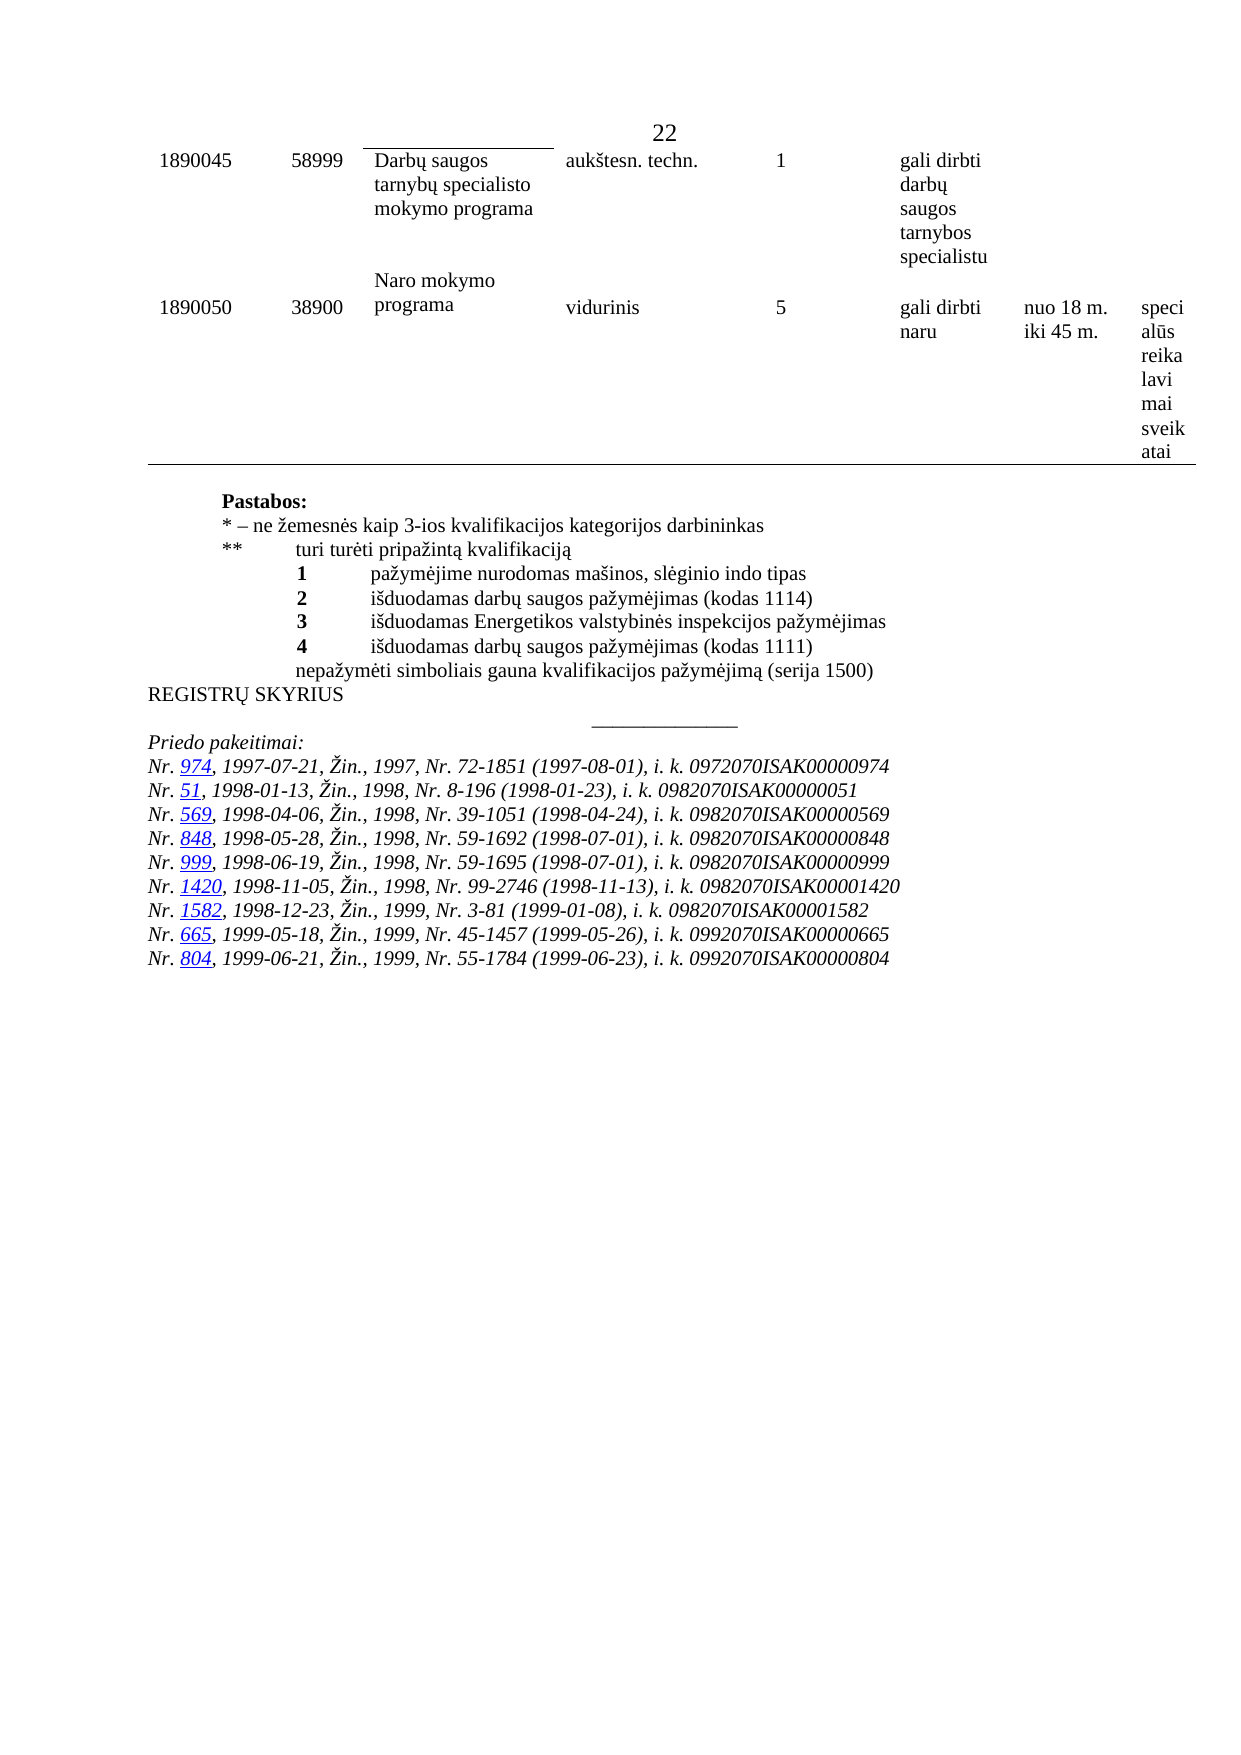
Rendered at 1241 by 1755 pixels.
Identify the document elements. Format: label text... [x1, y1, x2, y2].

table_cell specialūs reikalavimai sveikatai [1130, 294, 1196, 463]
text Nr. 848, 1998-05-28, Žin., 1998, Nr. 59-1692 (1998-07-01), i. k. 0982070ISAK00000848 [148, 826, 1181, 850]
table_cell [889, 268, 1013, 293]
text Nr. 974, 1997-07-21, Žin., 1997, Nr. 72-1851 (1997-08-01), i. k. 0972070ISAK00000974 [148, 754, 1181, 778]
table_cell 1 [764, 148, 888, 172]
list išduodamas darbų saugos pažymėjimas (kodas 1114) [297, 585, 1181, 609]
table_cell [554, 197, 764, 268]
text Nr. 804, 1999-06-21, Žin., 1999, Nr. 55-1784 (1999-06-23), i. k. 0992070ISAK00000804 [148, 946, 1181, 970]
list išduodamas Energetikos valstybinės inspekcijos pažymėjimas [297, 609, 1181, 633]
text Nr. 569, 1998-04-06, Žin., 1998, Nr. 39-1051 (1998-04-24), i. k. 0982070ISAK00000569 [148, 802, 1181, 826]
table_cell 1890045 [148, 148, 280, 172]
table_cell Darbų saugos tarnybų specialisto mokymo programa Naro mokymo programa [363, 149, 554, 463]
table_cell [1130, 268, 1196, 293]
text Nr. 665, 1999-05-18, Žin., 1999, Nr. 45-1457 (1999-05-26), i. k. 0992070ISAK00000665 [148, 922, 1181, 946]
text Priedo pakeitimai: [148, 730, 1181, 754]
table_cell gali dirbti naru [889, 294, 1013, 463]
table_cell [1013, 148, 1130, 172]
table_cell 38900 [280, 294, 363, 463]
text Nr. 1582, 1998-12-23, Žin., 1999, Nr. 3-81 (1999-01-08), i. k. 0982070ISAK00001582 [148, 898, 1181, 922]
table_cell 1890050 [148, 294, 280, 463]
table_cell [280, 172, 363, 197]
table_cell [1130, 197, 1196, 268]
table_cell [280, 197, 363, 268]
text Nr. 1420, 1998-11-05, Žin., 1998, Nr. 99-2746 (1998-11-13), i. k. 0982070ISAK00001420 [148, 874, 1181, 898]
table_cell [554, 172, 764, 197]
table_cell gali dirbti darbų saugos tarnybos specialistu [889, 148, 1013, 268]
table_cell nuo 18 m. iki 45 m. [1013, 294, 1130, 463]
table_cell [764, 268, 888, 293]
list išduodamas darbų saugos pažymėjimas (kodas 1111) [297, 633, 1181, 658]
text * – ne žemesnės kaip 3-ios kvalifikacijos kategorijos darbininkas [148, 513, 1181, 537]
list nepažymėti simboliais gauna kvalifikacijos pažymėjimą (serija 1500) [295, 658, 1181, 682]
text Nr. 999, 1998-06-19, Žin., 1998, Nr. 59-1695 (1998-07-01), i. k. 0982070ISAK00000999 [148, 850, 1181, 874]
text Nr. 51, 1998-01-13, Žin., 1998, Nr. 8-196 (1998-01-23), i. k. 0982070ISAK00000051 [148, 778, 1181, 802]
table_cell [1013, 197, 1130, 268]
table_cell [764, 197, 888, 268]
text Registrų skyrius [148, 682, 1181, 706]
text ______________ [148, 706, 1181, 730]
table_cell [280, 268, 363, 293]
table_cell [1013, 172, 1130, 197]
table_cell 5 [764, 294, 888, 463]
table_cell [554, 268, 764, 293]
table_cell [764, 172, 888, 197]
table_cell [148, 197, 280, 268]
table_cell [1013, 268, 1130, 293]
table_cell [148, 172, 280, 197]
table_cell aukštesn. techn. [554, 148, 764, 172]
table_cell 58999 [280, 148, 363, 172]
list pažymėjime nurodomas mašinos, slėginio indo tipas [297, 561, 1181, 585]
table_cell [1130, 148, 1196, 172]
table_cell vidurinis [554, 294, 764, 463]
text Pastabos: [148, 489, 1181, 513]
table_cell [148, 268, 280, 293]
table_cell [1130, 172, 1196, 197]
text ** turi turėti pripažintą kvalifikaciją [148, 537, 1181, 561]
